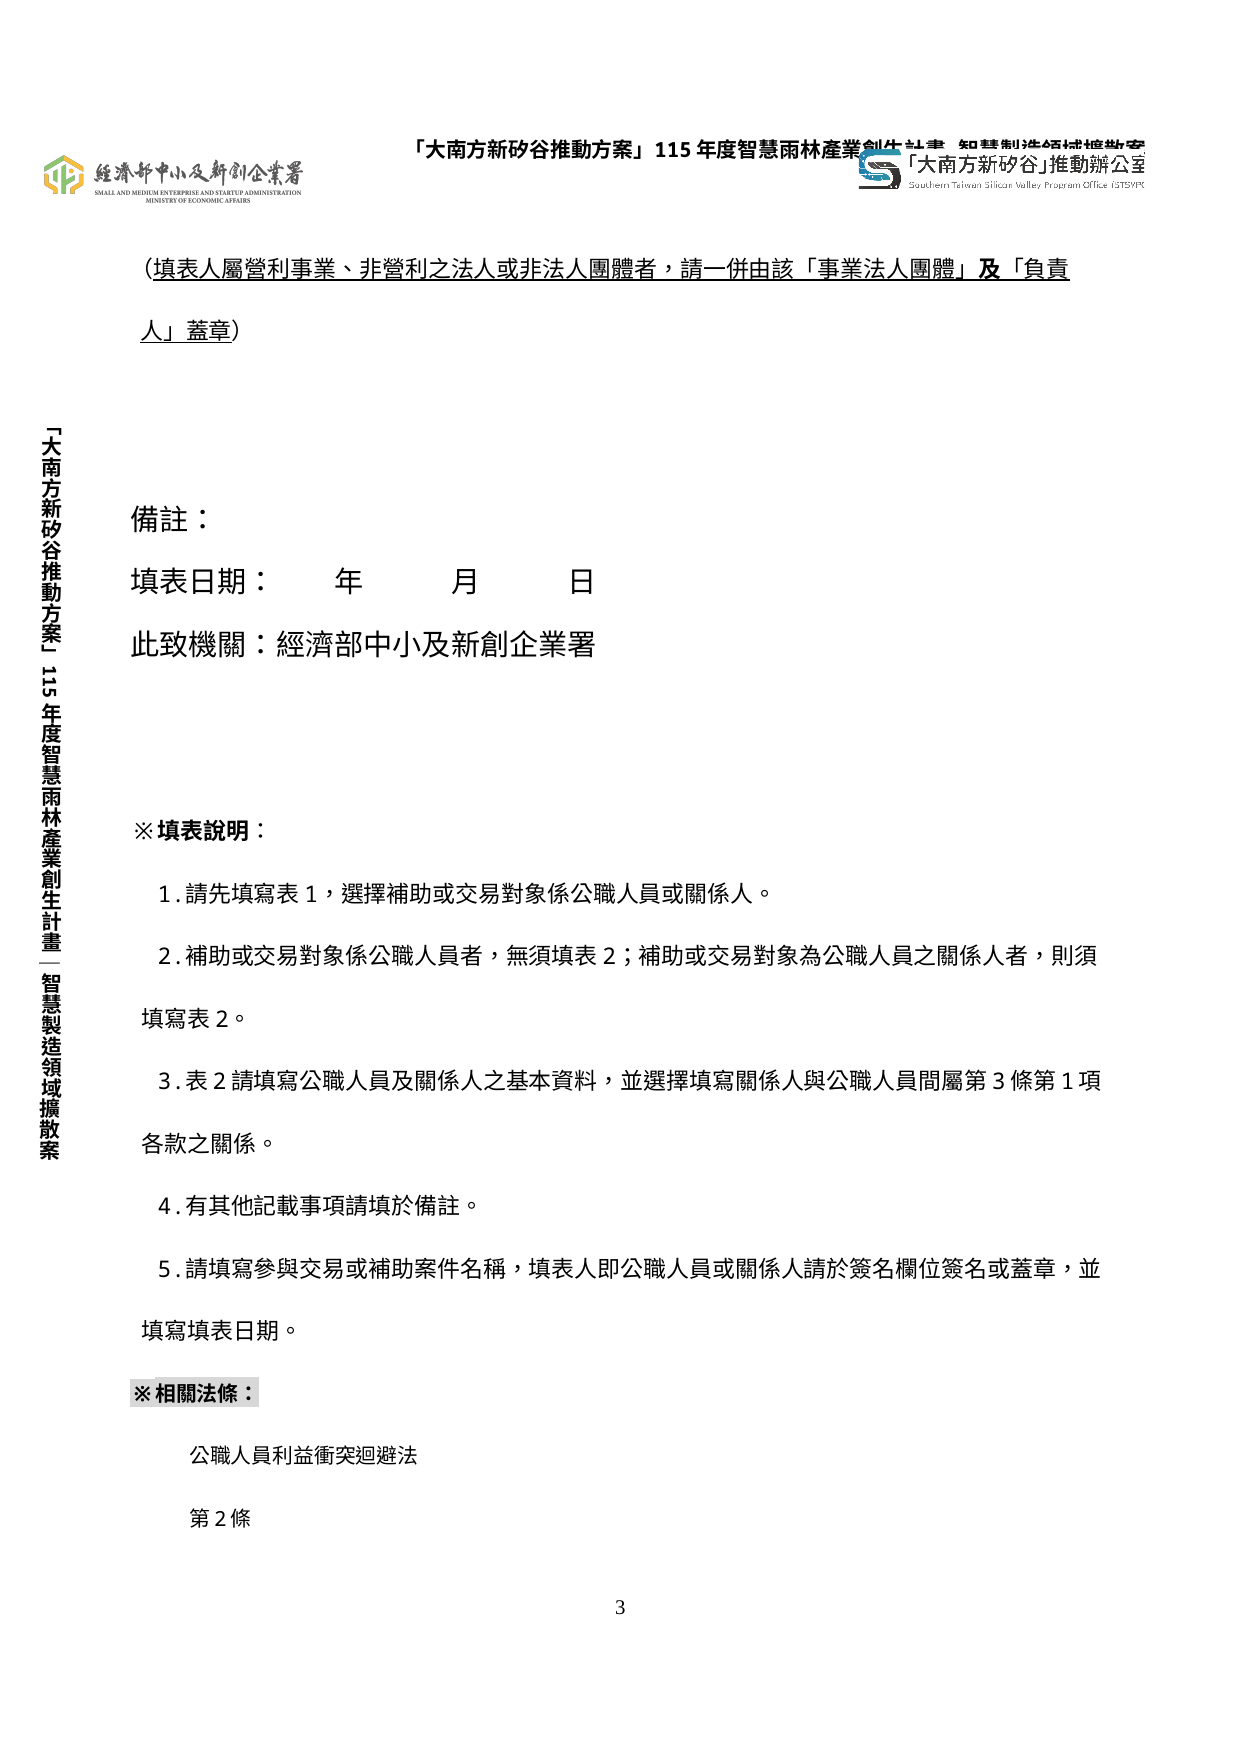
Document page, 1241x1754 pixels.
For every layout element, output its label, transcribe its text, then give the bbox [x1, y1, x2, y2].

text 備註： [130, 476, 1110, 538]
text （填表人屬營利事業、非營利之法人或非法人團體者，請一併由該「事業法人團體」及「負責人」蓋章） [130, 163, 1110, 351]
text 公職人員利益衝突迴避法 [189, 1413, 1110, 1476]
text 5.請填寫參與交易或補助案件名稱，填表人即公職人員或關係人請於簽名欄位簽名或蓋章，並填寫填表日期。 [130, 1226, 1110, 1351]
text 第2條 [189, 1476, 1110, 1538]
text 3.表2請填寫公職人員及關係人之基本資料，並選擇填寫關係人與公職人員間屬第3條第1項各款之關係。 [130, 1038, 1110, 1163]
text 2.補助或交易對象係公職人員者，無須填表2；補助或交易對象為公職人員之關係人者，則須填寫表2。 [130, 913, 1110, 1038]
text 此致機關：經濟部中小及新創企業署 [130, 601, 1110, 663]
text ※填表說明： [130, 788, 1110, 851]
text 填表日期： 年 月 日 [130, 538, 1110, 601]
text 4.有其他記載事項請填於備註。 [130, 1163, 1110, 1226]
text 1.請先填寫表1，選擇補助或交易對象係公職人員或關係人。 [130, 851, 1110, 913]
text ※相關法條： [71, 1351, 1204, 1413]
